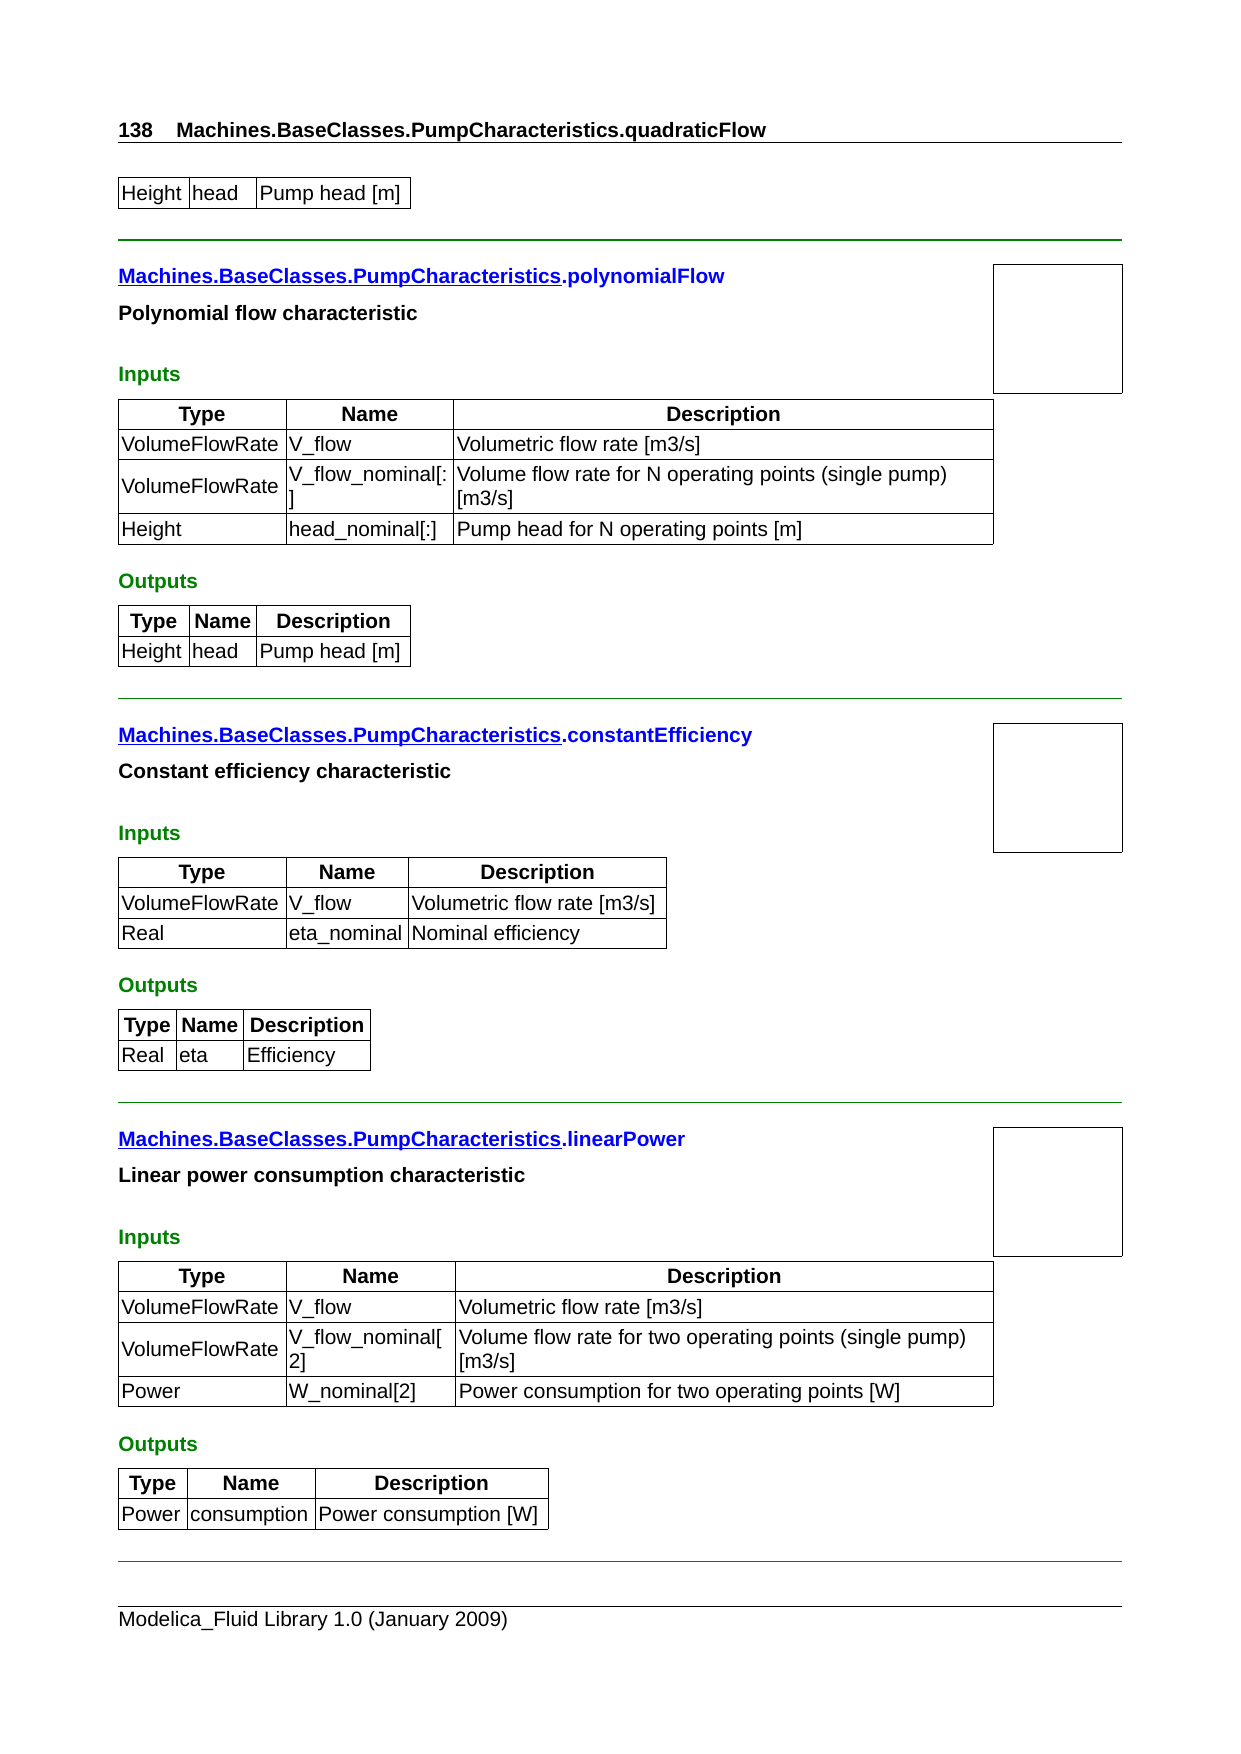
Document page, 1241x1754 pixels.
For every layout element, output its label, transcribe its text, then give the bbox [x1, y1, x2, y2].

subtitle Outputs [118, 1431, 1122, 1455]
table_cell Volumetric flow rate [m3/s] [409, 888, 666, 917]
table_cell head_nominal[:] [287, 514, 453, 544]
table_header Type [119, 606, 189, 636]
table_cell Power [119, 1377, 286, 1406]
table_cell VolumeFlowRate [119, 888, 286, 917]
table_cell Volumetric flow rate [m3/s] [456, 1292, 993, 1322]
table_cell Power consumption [W] [316, 1499, 548, 1528]
table_header Description [409, 858, 666, 887]
subtitle [994, 1224, 1122, 1248]
table_cell Height [119, 178, 189, 207]
table_header Name [190, 606, 256, 636]
text Constant efficiency characteristic [118, 759, 993, 783]
text Linear power consumption characteristic [118, 1163, 993, 1187]
table_cell Volume flow rate for two operating points (single pump) [m3/s] [456, 1323, 993, 1376]
table_cell Pump head for N operating points [m] [454, 514, 993, 544]
table_cell V_flow [287, 888, 408, 917]
subtitle [994, 820, 1122, 844]
subtitle Inputs [118, 1224, 993, 1248]
table_header Type [119, 1010, 176, 1040]
table_cell Height [119, 637, 189, 666]
text Polynomial flow characteristic [118, 301, 993, 324]
table_cell Real [119, 1041, 176, 1070]
subtitle [994, 362, 1122, 386]
table_cell VolumeFlowRate [119, 1292, 286, 1322]
table_cell eta_nominal [287, 919, 408, 948]
table_cell Nominal efficiency [409, 919, 666, 948]
table_cell V_flow_nominal[2] [287, 1323, 455, 1376]
subtitle Machines.BaseClasses.PumpCharacteristics.polynomialFlow [118, 264, 993, 288]
table_cell eta [177, 1041, 243, 1070]
subtitle [994, 265, 1122, 288]
table_cell Height [119, 514, 286, 544]
table_cell Real [119, 919, 286, 948]
table_header Type [119, 1469, 187, 1498]
table_header Type [119, 858, 286, 887]
table_header Type [119, 1262, 286, 1291]
text [994, 1163, 1122, 1187]
subtitle [994, 724, 1122, 747]
subtitle Inputs [118, 820, 993, 844]
table_cell V_flow_nominal[:] [287, 460, 453, 513]
table_header Type [119, 400, 286, 429]
table_header Description [316, 1469, 548, 1498]
table_cell head [190, 178, 256, 207]
table_cell Volume flow rate for N operating points (single pump) [m3/s] [454, 460, 993, 513]
table_header Name [188, 1469, 315, 1498]
table_header Name [287, 1262, 455, 1291]
table_cell VolumeFlowRate [119, 430, 286, 459]
table_cell VolumeFlowRate [119, 460, 286, 513]
table_cell V_flow [287, 430, 453, 459]
table_cell VolumeFlowRate [119, 1323, 286, 1376]
table_header Description [244, 1010, 370, 1040]
text [994, 759, 1122, 783]
table_header Name [287, 400, 453, 429]
table_header Description [257, 606, 410, 636]
table_cell Power consumption for two operating points [W] [456, 1377, 993, 1406]
subtitle Outputs [118, 569, 1122, 593]
subtitle Machines.BaseClasses.PumpCharacteristics.linearPower [118, 1127, 993, 1151]
table_cell Pump head [m] [257, 178, 410, 207]
table_header Name [287, 858, 408, 887]
table_cell Pump head [m] [257, 637, 410, 666]
table_cell consumption [188, 1499, 315, 1528]
table_cell head [190, 637, 256, 666]
subtitle Machines.BaseClasses.PumpCharacteristics.constantEfficiency [118, 723, 993, 747]
table_cell W_nominal[2] [287, 1377, 455, 1406]
table_cell Power [119, 1499, 187, 1528]
subtitle [994, 1128, 1122, 1151]
table_header Description [454, 400, 993, 429]
table_cell Efficiency [244, 1041, 370, 1070]
subtitle Outputs [118, 973, 1122, 997]
text [994, 301, 1122, 324]
table_cell V_flow [287, 1292, 455, 1322]
table_header Name [177, 1010, 243, 1040]
table_cell Volumetric flow rate [m3/s] [454, 430, 993, 459]
subtitle Inputs [118, 362, 993, 386]
table_header Description [456, 1262, 993, 1291]
